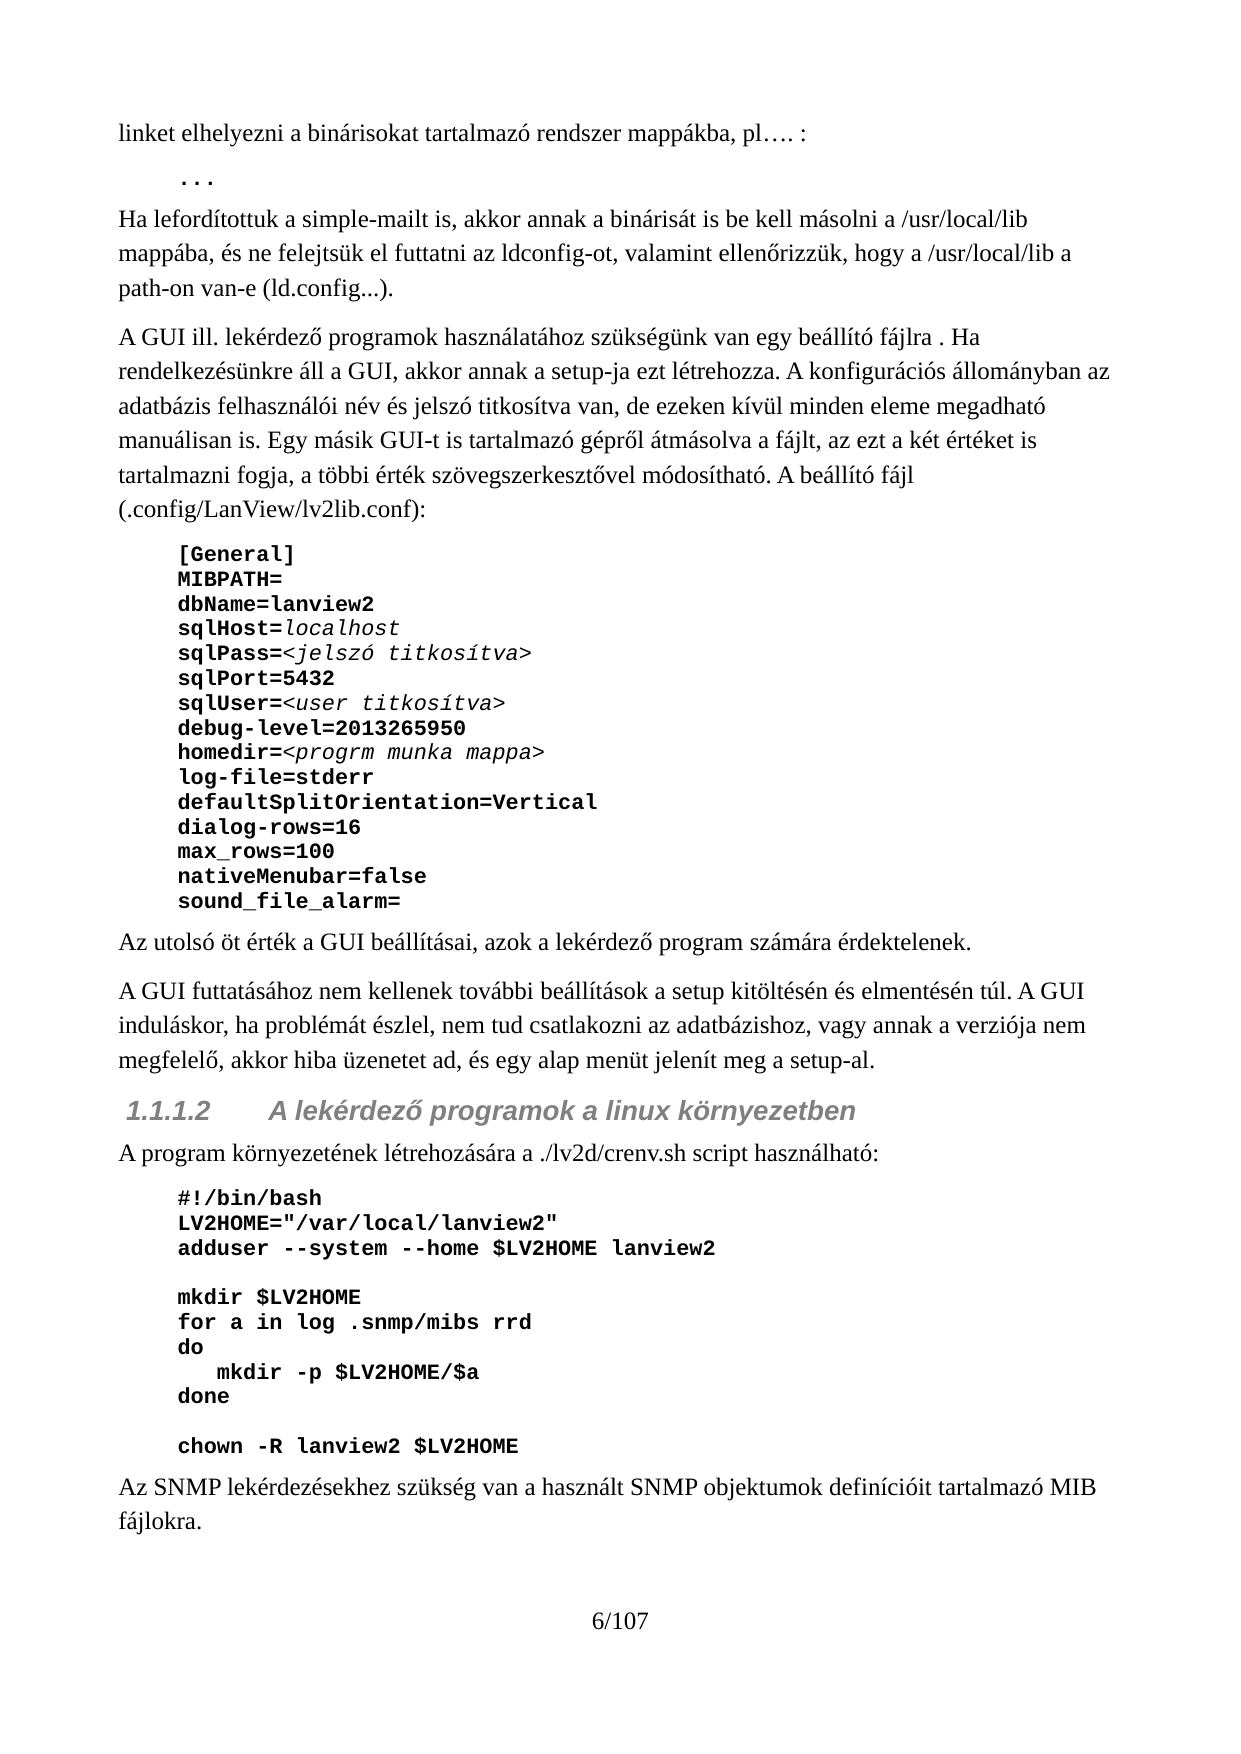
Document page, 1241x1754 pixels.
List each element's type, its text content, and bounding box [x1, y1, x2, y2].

text for a in log .snmp/mibs rrd [177, 1311, 1122, 1336]
text done [177, 1386, 1122, 1411]
text A GUI ill. lekérdező programok használatához szükségünk van egy beállító fájlra . Ha rendelkezésünkre áll a GUI, akkor annak a setup-ja ezt létrehozza. A konfigurációs állományban az adatbázis felhasználói név és jelszó titkosítva van, de ezeken kívül minden eleme megadható manuálisan is. Egy másik GUI-t is tartalmazó gépről átmásolva a fájlt, az ezt a két értéket is tartalmazni fogja, a többi érték szövegszerkesztővel módosítható. A beállító fájl (.config/LanView/lv2lib.conf): [118, 322, 1122, 523]
text mkdir -p $LV2HOME/$a [177, 1361, 1122, 1386]
text Ha lefordítottuk a simple-mailt is, akkor annak a binárisát is be kell másolni a /usr/local/lib mappába, és ne felejtsük el futtatni az ldconfig-ot, valamint ellenőrizzük, hogy a /usr/local/lib a path-on van-e (ld.config...). [118, 204, 1122, 301]
text #!/bin/bash [177, 1187, 1122, 1212]
text ... [177, 167, 1122, 192]
text Az utolsó öt érték a GUI beállításai, azok a lekérdező program számára érdektelenek. [118, 927, 1122, 956]
text Az SNMP lekérdezésekhez szükség van a használt SNMP objektumok definícióit tartalmazó MIB fájlokra. [118, 1472, 1122, 1535]
text [General] MIBPATH= dbName=lanview2 sqlHost=localhost sqlPass=<jelszó titkosítva> sqlPort=5432 sqlUser=<user titkosítva> debug-level=2013265950 homedir=<progrm munka mappa> log-file=stderr defaultSplitOrientation=Vertical dialog-rows=16 max_rows=100 nativeMenubar=false sound_file_alarm= [177, 543, 1122, 915]
text adduser --system --home $LV2HOME lanview2 [177, 1237, 1122, 1262]
text chown -R lanview2 $LV2HOME [177, 1435, 1122, 1460]
text A program környezetének létrehozására a ./lv2d/crenv.sh script használható: [118, 1138, 1122, 1167]
text LV2HOME="/var/local/lanview2" [177, 1212, 1122, 1237]
subtitle A lekérdező programok a linux környezetben [118, 1094, 1122, 1126]
text linket elhelyezni a binárisokat tartalmazó rendszer mappákba, pl…. : [118, 118, 1122, 147]
text do [177, 1336, 1122, 1361]
text mkdir $LV2HOME [177, 1287, 1122, 1311]
text A GUI futtatásához nem kellenek további beállítások a setup kitöltésén és elmentésén túl. A GUI induláskor, ha problémát észlel, nem tud csatlakozni az adatbázishoz, vagy annak a verziója nem megfelelő, akkor hiba üzenetet ad, és egy alap menüt jelenít meg a setup-al. [118, 976, 1122, 1074]
